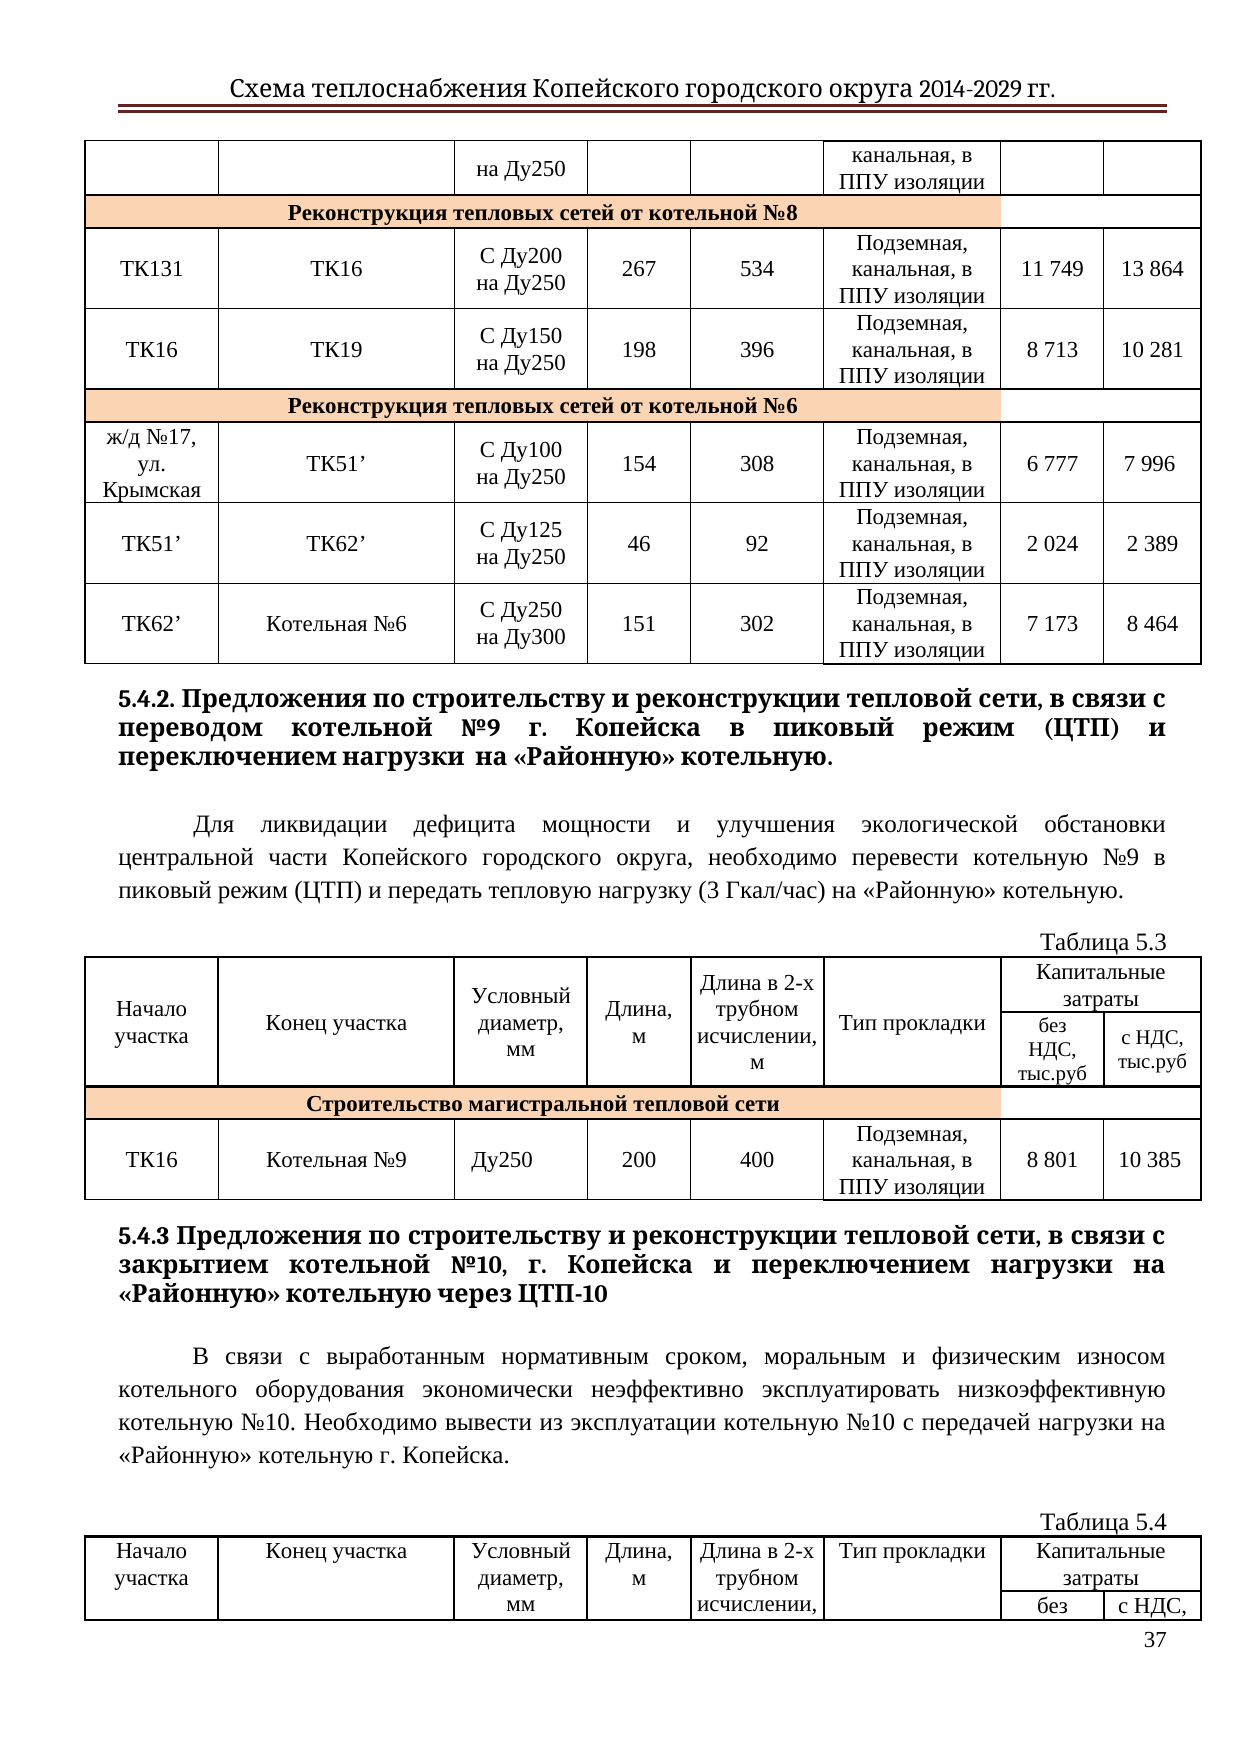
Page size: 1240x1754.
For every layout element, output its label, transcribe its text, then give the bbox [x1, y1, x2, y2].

table_cell Подземная, канальная, в ППУ изоляции [824, 229, 1000, 308]
table_cell [588, 141, 690, 194]
table_cell ТК62’ [219, 503, 454, 582]
table_cell 267 [588, 229, 690, 308]
table_cell 200 [588, 1120, 690, 1199]
table_cell [1001, 142, 1103, 194]
table_header Капитальные затраты [1002, 958, 1200, 1011]
table_cell С Ду200 на Ду250 [455, 229, 587, 308]
table_header Капитальные затраты [1002, 1538, 1200, 1590]
table_cell с НДС, [1105, 1592, 1200, 1618]
table_cell 13 864 [1104, 229, 1200, 308]
table_cell 8 801 [1001, 1120, 1103, 1199]
table_header Длина в 2-х трубном исчислении, м [692, 958, 823, 1085]
subtitle 5.4.2. Предложения по строительству и реконструкции тепловой сети, в связи с переводом котельной №9 г. Копейска в пиковый режим (ЦТП) и переключением нагрузки на «Районную» котельную. [118, 685, 1167, 772]
table_cell [1104, 390, 1200, 421]
table_cell 2 389 [1104, 503, 1200, 582]
table_cell ТК51’ [86, 503, 218, 582]
table_cell Подземная, канальная, в ППУ изоляции [824, 309, 1000, 388]
table_cell Подземная, канальная, в ППУ изоляции [824, 423, 1000, 502]
table_cell Реконструкция тепловых сетей от котельной №8 [86, 196, 1001, 227]
table_cell 198 [588, 309, 690, 388]
table_header Начало участка [86, 1538, 217, 1618]
table_cell ТК16 [86, 1120, 218, 1199]
table_cell [86, 141, 218, 194]
table_cell ТК16 [219, 229, 454, 308]
table_cell 6 777 [1001, 423, 1103, 502]
table_cell С Ду100 на Ду250 [455, 423, 587, 502]
table_cell 400 [691, 1120, 823, 1199]
table_cell С Ду150 на Ду250 [455, 309, 587, 388]
table_cell [1104, 196, 1200, 227]
table_cell 7 173 [1001, 584, 1103, 662]
table_header Конец участка [219, 1538, 453, 1618]
subtitle 5.4.3 Предложения по строительству и реконструкции тепловой сети, в связи с закрытием котельной №10, г. Копейска и переключением нагрузки на «Районную» котельную через ЦТП-10 [118, 1222, 1167, 1308]
table_cell ТК16 [86, 309, 218, 388]
table_header Условный диаметр, мм [455, 1538, 586, 1618]
table_header Длина в 2-х трубном исчислении, [692, 1538, 823, 1618]
table_cell без НДС, тыс.руб [1002, 1013, 1103, 1085]
table_cell Ду250 [455, 1120, 587, 1199]
table_cell [1104, 142, 1200, 194]
table_cell [1001, 390, 1104, 421]
table_cell 8 464 [1104, 584, 1200, 662]
table_cell [1001, 196, 1104, 227]
table_cell ж/д №17, ул. Крымская [86, 423, 218, 502]
table_cell 92 [691, 503, 823, 582]
table_header Условный диаметр, мм [455, 958, 586, 1085]
table_cell 7 996 [1104, 423, 1200, 502]
table_header Тип прокладки [825, 958, 1000, 1085]
table_cell ТК19 [219, 309, 454, 388]
table_cell [691, 141, 823, 194]
table_cell 534 [691, 229, 823, 308]
table_cell Котельная №6 [219, 584, 454, 662]
text В связи с выработанным нормативным сроком, моральным и физическим износом котельного оборудования экономически неэффективно эксплуатировать низкоэффективную котельную №10. Необходимо вывести из эксплуатации котельную №10 с передачей нагрузки на «Районную» котельную г. Копейска. [118, 1341, 1167, 1469]
table_header Длина, м [588, 958, 690, 1085]
table_header Тип прокладки [825, 1538, 1000, 1618]
table_cell Реконструкция тепловых сетей от котельной №6 [86, 390, 1001, 421]
table_cell без [1002, 1592, 1103, 1618]
table_cell С Ду250 на Ду300 [455, 584, 587, 662]
table_cell 151 [588, 584, 690, 662]
text Таблица 5.4 [118, 1507, 1167, 1535]
table_cell 154 [588, 423, 690, 502]
table_cell ТК62’ [86, 584, 218, 662]
table_cell ТК51’ [219, 423, 454, 502]
table_header Начало участка [86, 958, 217, 1085]
text Для ликвидации дефицита мощности и улучшения экологической обстановки центральной части Копейского городского округа, необходимо перевести котельную №9 в пиковый режим (ЦТП) и передать тепловую нагрузку (3 Гкал/час) на «Районную» котельную. [118, 809, 1167, 904]
table_cell 10 385 [1104, 1120, 1200, 1199]
table_cell 2 024 [1001, 503, 1103, 582]
table_cell Подземная, канальная, в ППУ изоляции [824, 503, 1000, 582]
table_cell на Ду250 [455, 141, 587, 194]
table_cell Котельная №9 [219, 1120, 454, 1199]
table_cell ТК131 [86, 229, 218, 308]
table_cell Подземная, канальная, в ППУ изоляции [824, 584, 1000, 662]
table_cell с НДС, тыс.руб [1105, 1013, 1200, 1085]
table_cell Подземная, канальная, в ППУ изоляции [824, 1120, 1000, 1199]
table_header Конец участка [219, 958, 453, 1085]
table_cell 46 [588, 503, 690, 582]
table_cell 302 [691, 584, 823, 662]
table_cell [219, 141, 454, 194]
table_cell Строительство магистральной тепловой сети [86, 1088, 1001, 1118]
table_cell С Ду125 на Ду250 [455, 503, 587, 582]
table_cell 11 749 [1001, 229, 1103, 308]
table_cell 396 [691, 309, 823, 388]
table_header Длина, м [588, 1538, 690, 1618]
table_cell 308 [691, 423, 823, 502]
table_cell [1001, 1088, 1104, 1118]
table_cell канальная, в ППУ изоляции [824, 142, 1000, 194]
text Таблица 5.3 [118, 927, 1167, 956]
table_cell 8 713 [1001, 309, 1103, 388]
table_cell [1104, 1088, 1200, 1118]
table_cell 10 281 [1104, 309, 1200, 388]
